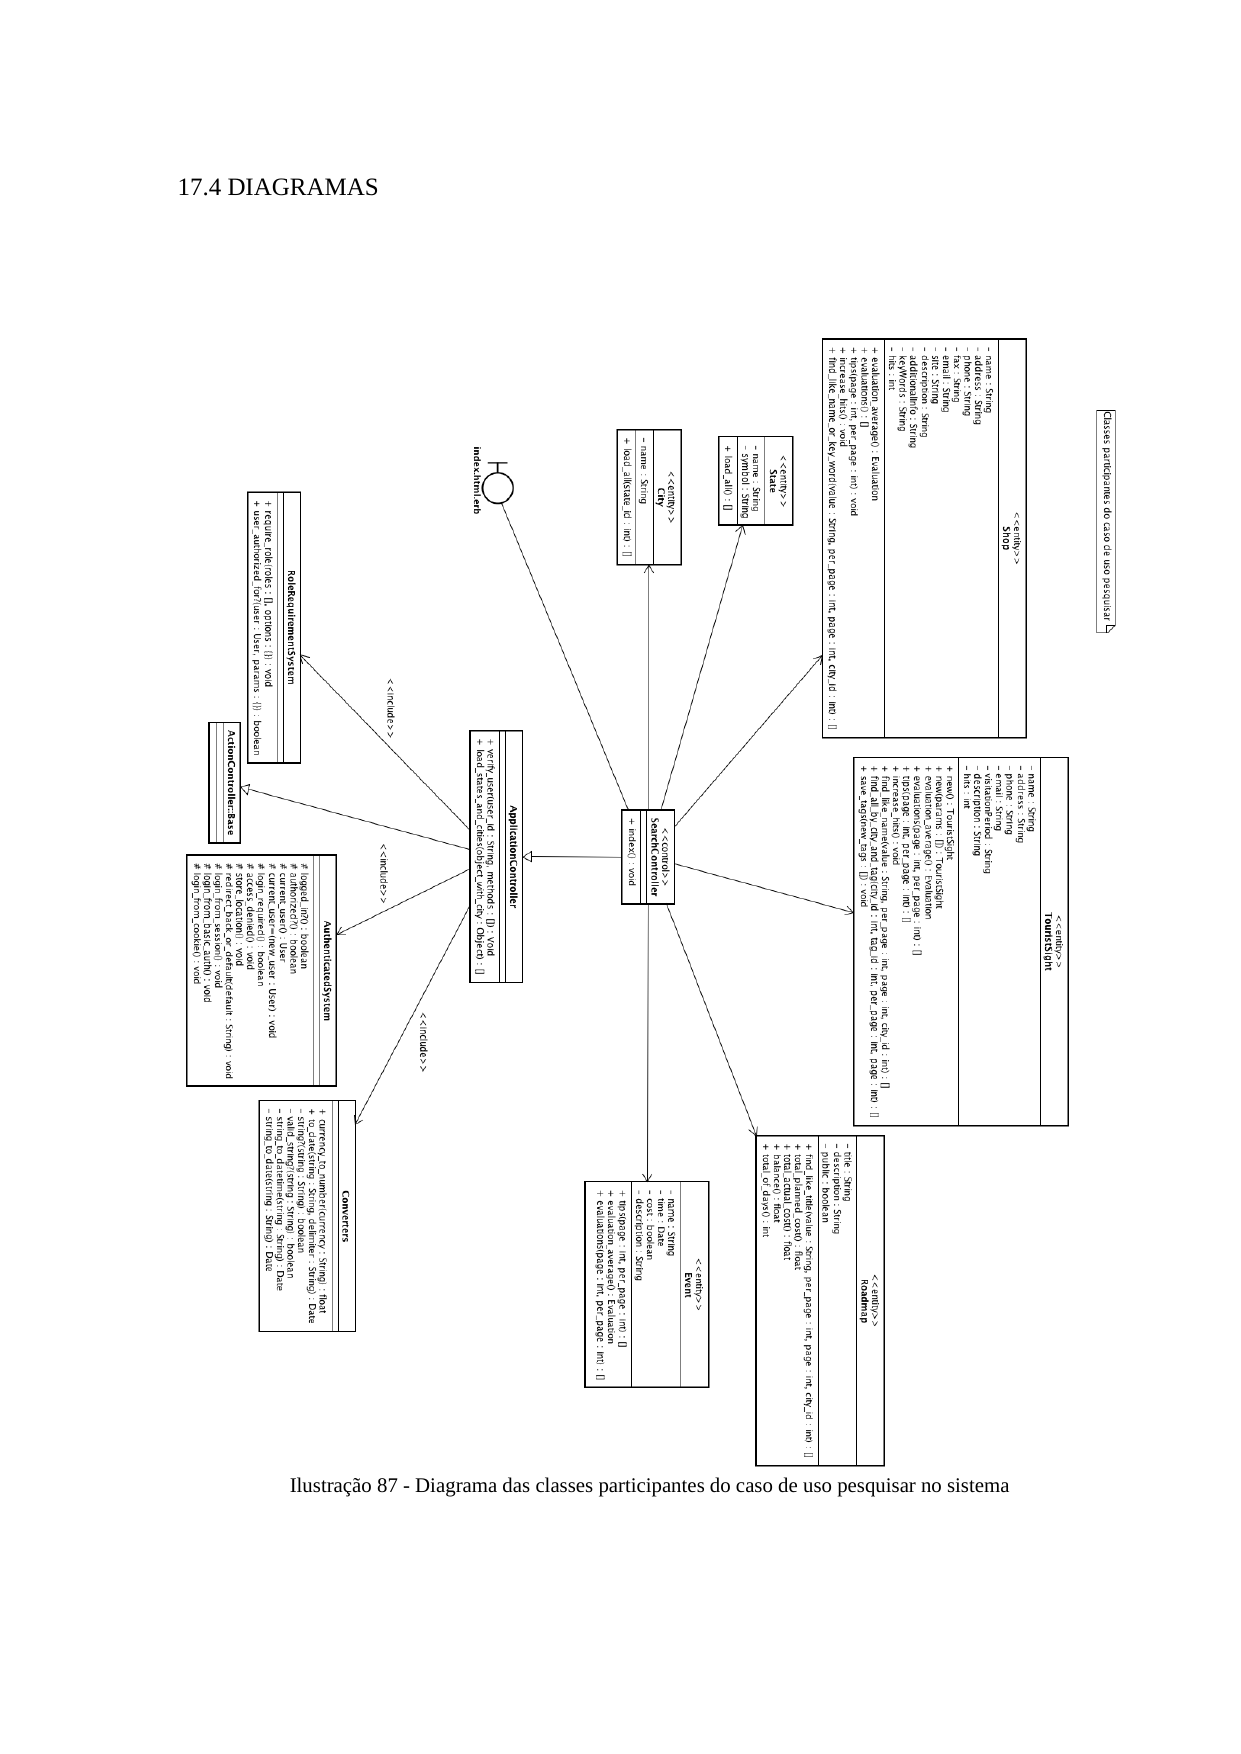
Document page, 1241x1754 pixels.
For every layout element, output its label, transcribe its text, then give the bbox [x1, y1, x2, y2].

text Ilustração 87 - Diagrama das classes participantes do caso de uso pesquisar no sistema [178, 1473, 1121, 1497]
subtitle Diagramas [177, 172, 1122, 200]
picture [178, 331, 1122, 1473]
